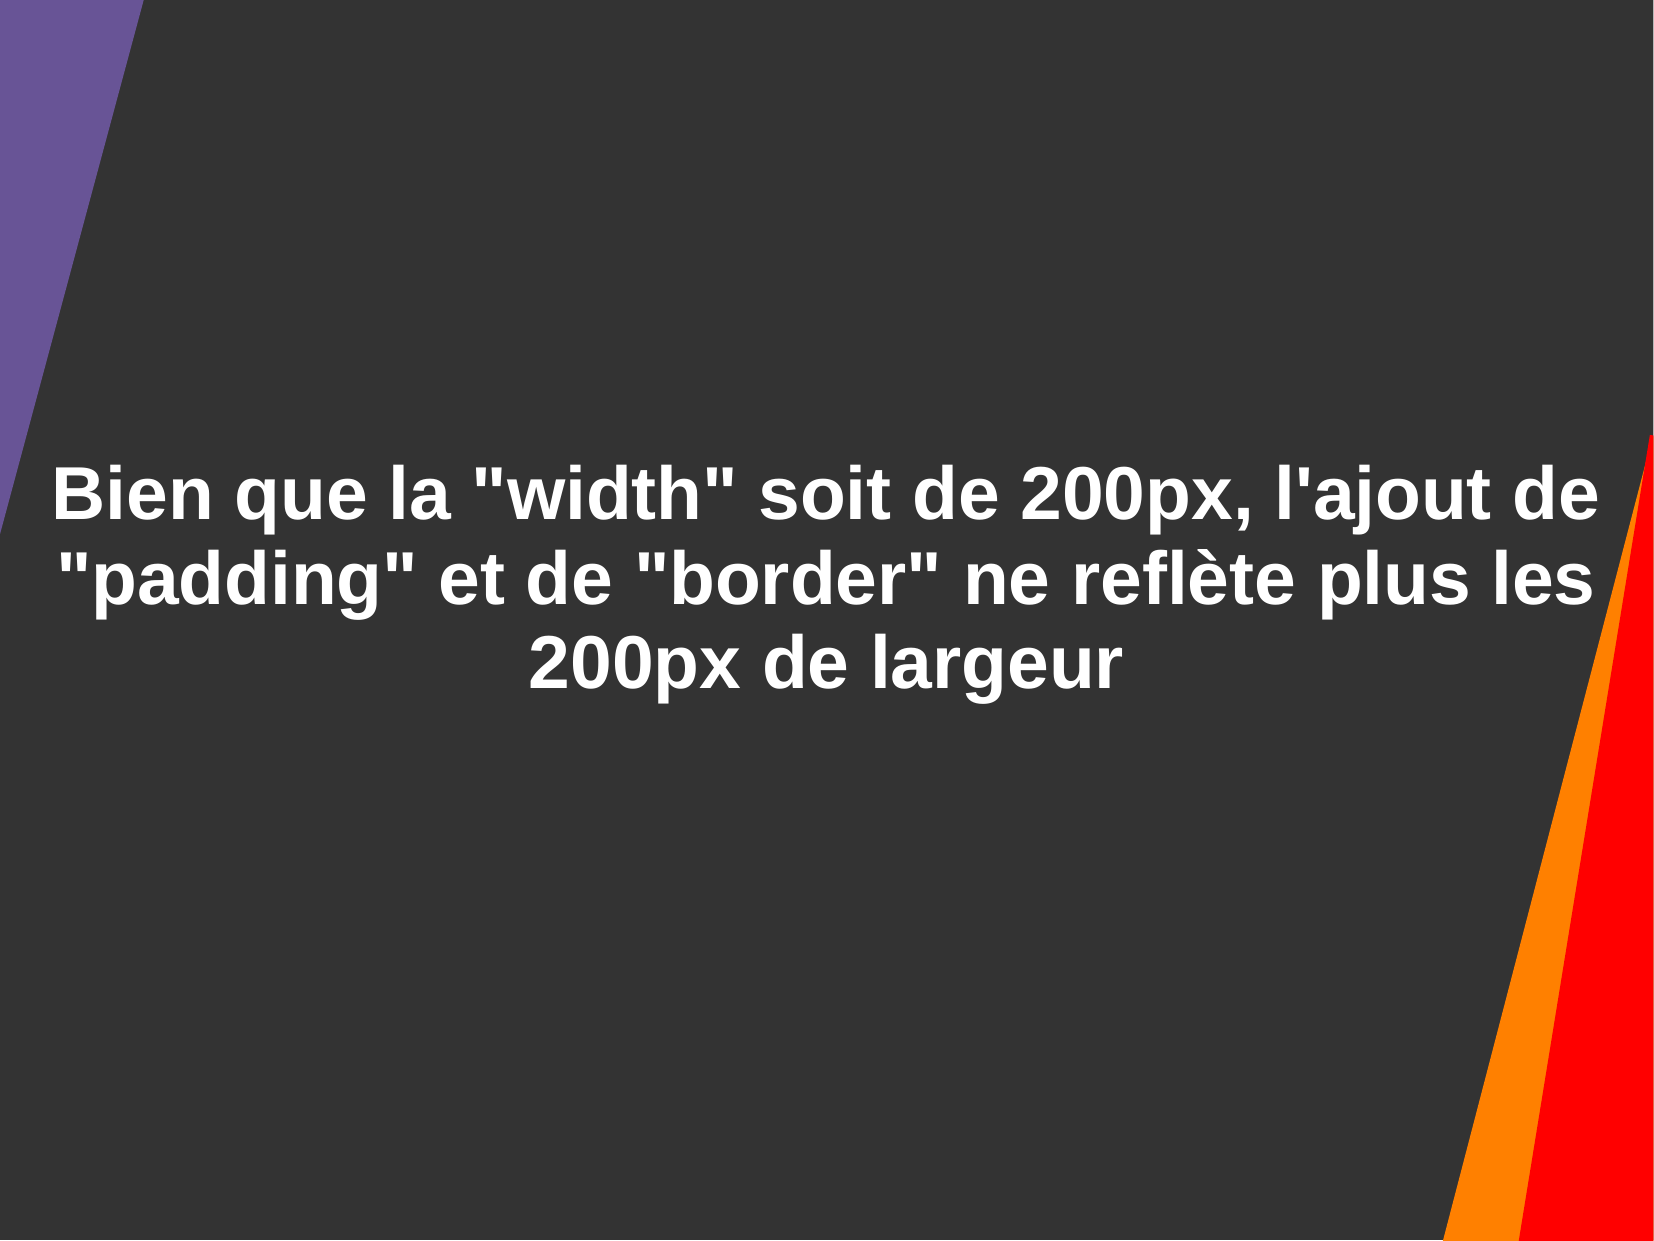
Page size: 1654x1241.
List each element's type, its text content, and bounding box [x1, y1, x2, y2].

text_box [0, 0, 144, 535]
title Bien que la "width" soit de 200px, l'ajout de "padding" et de "border" ne reflète plus les 200px de largeur [31, 452, 1622, 705]
text_box [1442, 434, 1654, 1241]
